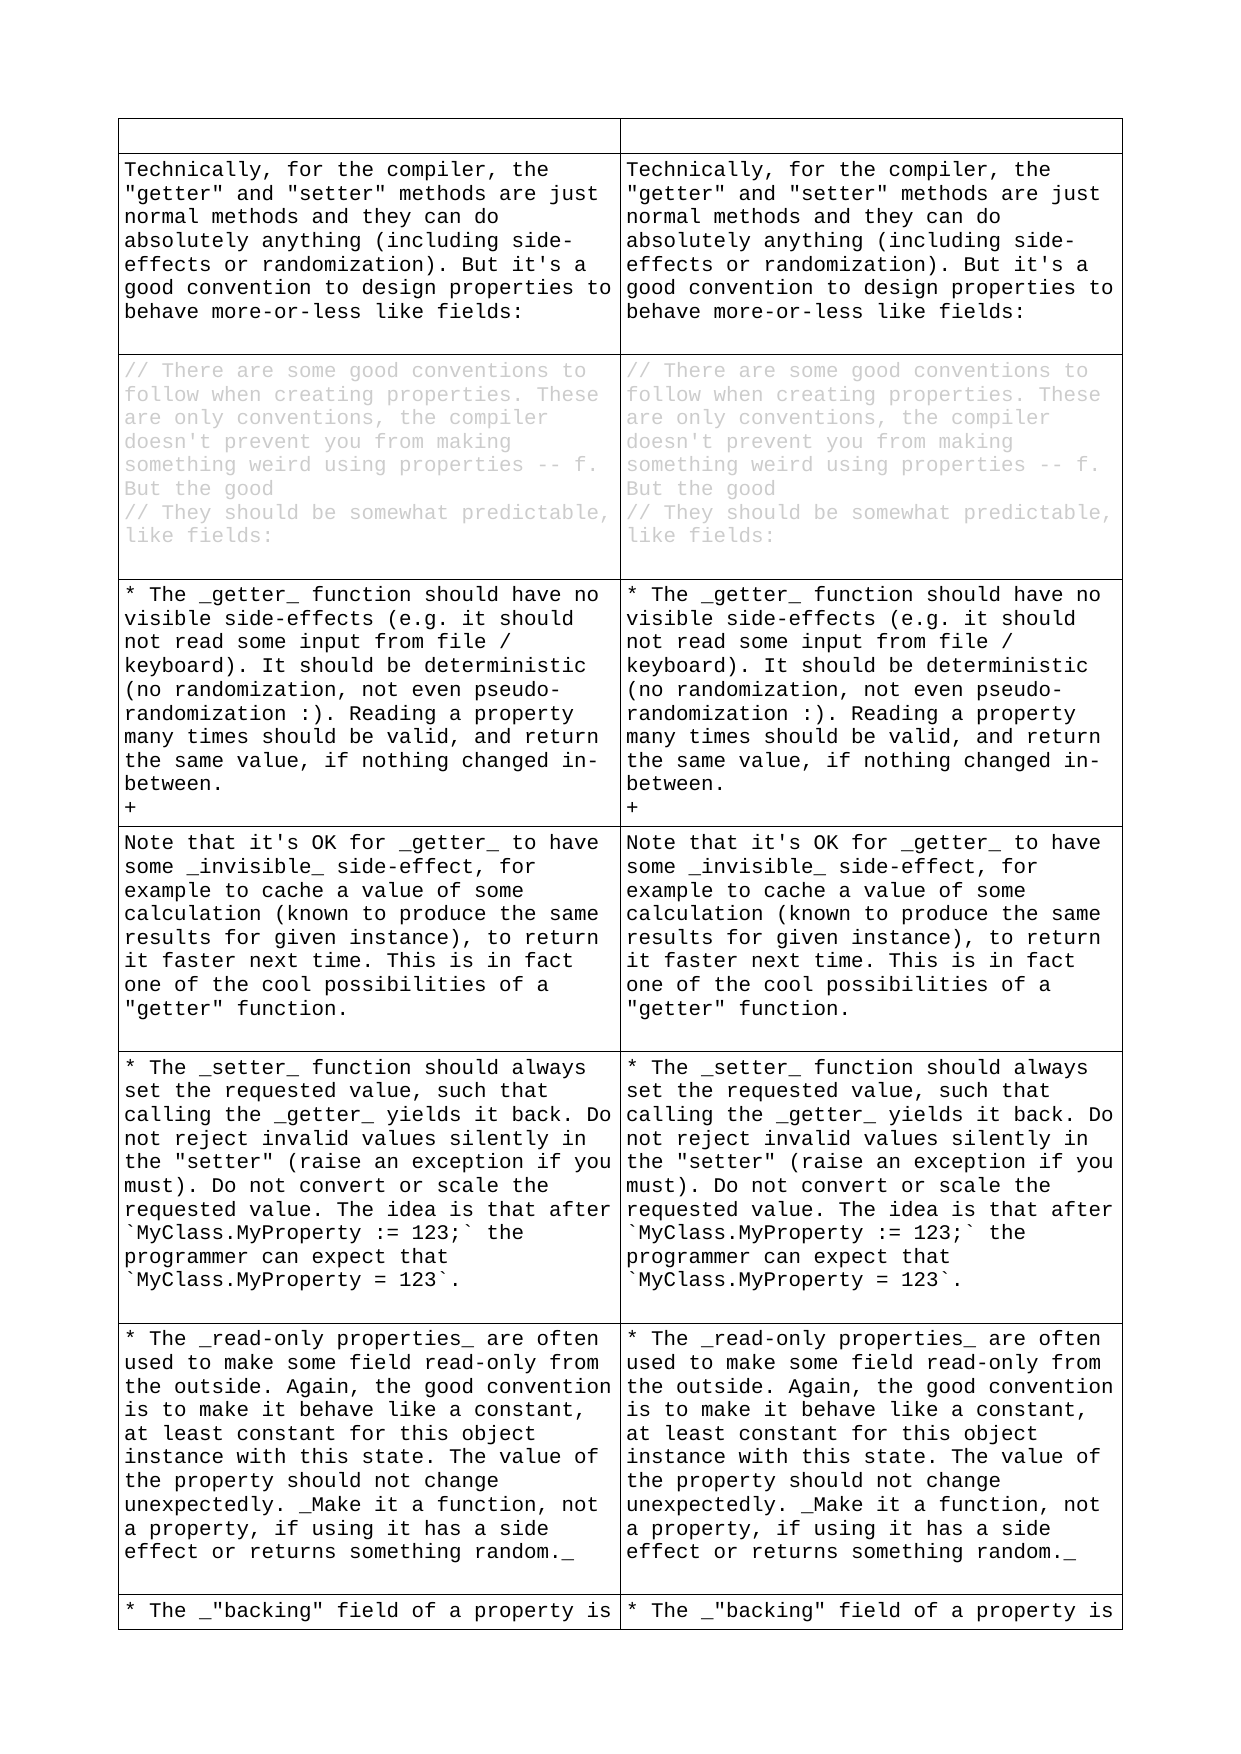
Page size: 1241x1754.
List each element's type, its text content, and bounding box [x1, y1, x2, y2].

table_cell Note that it's OK for _getter_ to have some _invisible_ side-effect, for example to cache a value of some calculation (known to produce the same results for given instance), to return it faster next time. This is in fact one of the cool possibilities of a "getter" function. [119, 827, 620, 1051]
table_cell Technically, for the compiler, the "getter" and "setter" methods are just normal methods and they can do absolutely anything (including side-effects or randomization). But it's a good convention to design properties to behave more-or-less like fields: [119, 154, 620, 354]
table_cell Technically, for the compiler, the "getter" and "setter" methods are just normal methods and they can do absolutely anything (including side-effects or randomization). But it's a good convention to design properties to behave more-or-less like fields: [621, 154, 1122, 354]
table_cell // There are some good conventions to follow when creating properties. These are only conventions, the compiler doesn't prevent you from making something weird using properties -- f. But the good // They should be somewhat predictable, like fields: [119, 355, 620, 578]
table_cell * The _"backing" field of a property is [621, 1595, 1122, 1629]
table_cell * The _"backing" field of a property is [119, 1595, 620, 1629]
table_cell * The _read-only properties_ are often used to make some field read-only from the outside. Again, the good convention is to make it behave like a constant, at least constant for this object instance with this state. The value of the property should not change unexpectedly. _Make it a function, not a property, if using it has a side effect or returns something random._ [119, 1324, 620, 1594]
table_cell * The _getter_ function should have no visible side-effects (e.g. it should not read some input from file / keyboard). It should be deterministic (no randomization, not even pseudo-randomization :). Reading a property many times should be valid, and return the same value, if nothing changed in-between. + [621, 580, 1122, 826]
table_cell * The _getter_ function should have no visible side-effects (e.g. it should not read some input from file / keyboard). It should be deterministic (no randomization, not even pseudo-randomization :). Reading a property many times should be valid, and return the same value, if nothing changed in-between. + [119, 580, 620, 826]
table_cell [621, 119, 1122, 153]
table_cell [119, 119, 620, 153]
table_cell Note that it's OK for _getter_ to have some _invisible_ side-effect, for example to cache a value of some calculation (known to produce the same results for given instance), to return it faster next time. This is in fact one of the cool possibilities of a "getter" function. [621, 827, 1122, 1051]
table_cell // There are some good conventions to follow when creating properties. These are only conventions, the compiler doesn't prevent you from making something weird using properties -- f. But the good // They should be somewhat predictable, like fields: [621, 355, 1122, 578]
table_cell * The _read-only properties_ are often used to make some field read-only from the outside. Again, the good convention is to make it behave like a constant, at least constant for this object instance with this state. The value of the property should not change unexpectedly. _Make it a function, not a property, if using it has a side effect or returns something random._ [621, 1324, 1122, 1594]
table_cell * The _setter_ function should always set the requested value, such that calling the _getter_ yields it back. Do not reject invalid values silently in the "setter" (raise an exception if you must). Do not convert or scale the requested value. The idea is that after `MyClass.MyProperty := 123;` the programmer can expect that `MyClass.MyProperty = 123`. [621, 1052, 1122, 1322]
table_cell * The _setter_ function should always set the requested value, such that calling the _getter_ yields it back. Do not reject invalid values silently in the "setter" (raise an exception if you must). Do not convert or scale the requested value. The idea is that after `MyClass.MyProperty := 123;` the programmer can expect that `MyClass.MyProperty = 123`. [119, 1052, 620, 1322]
